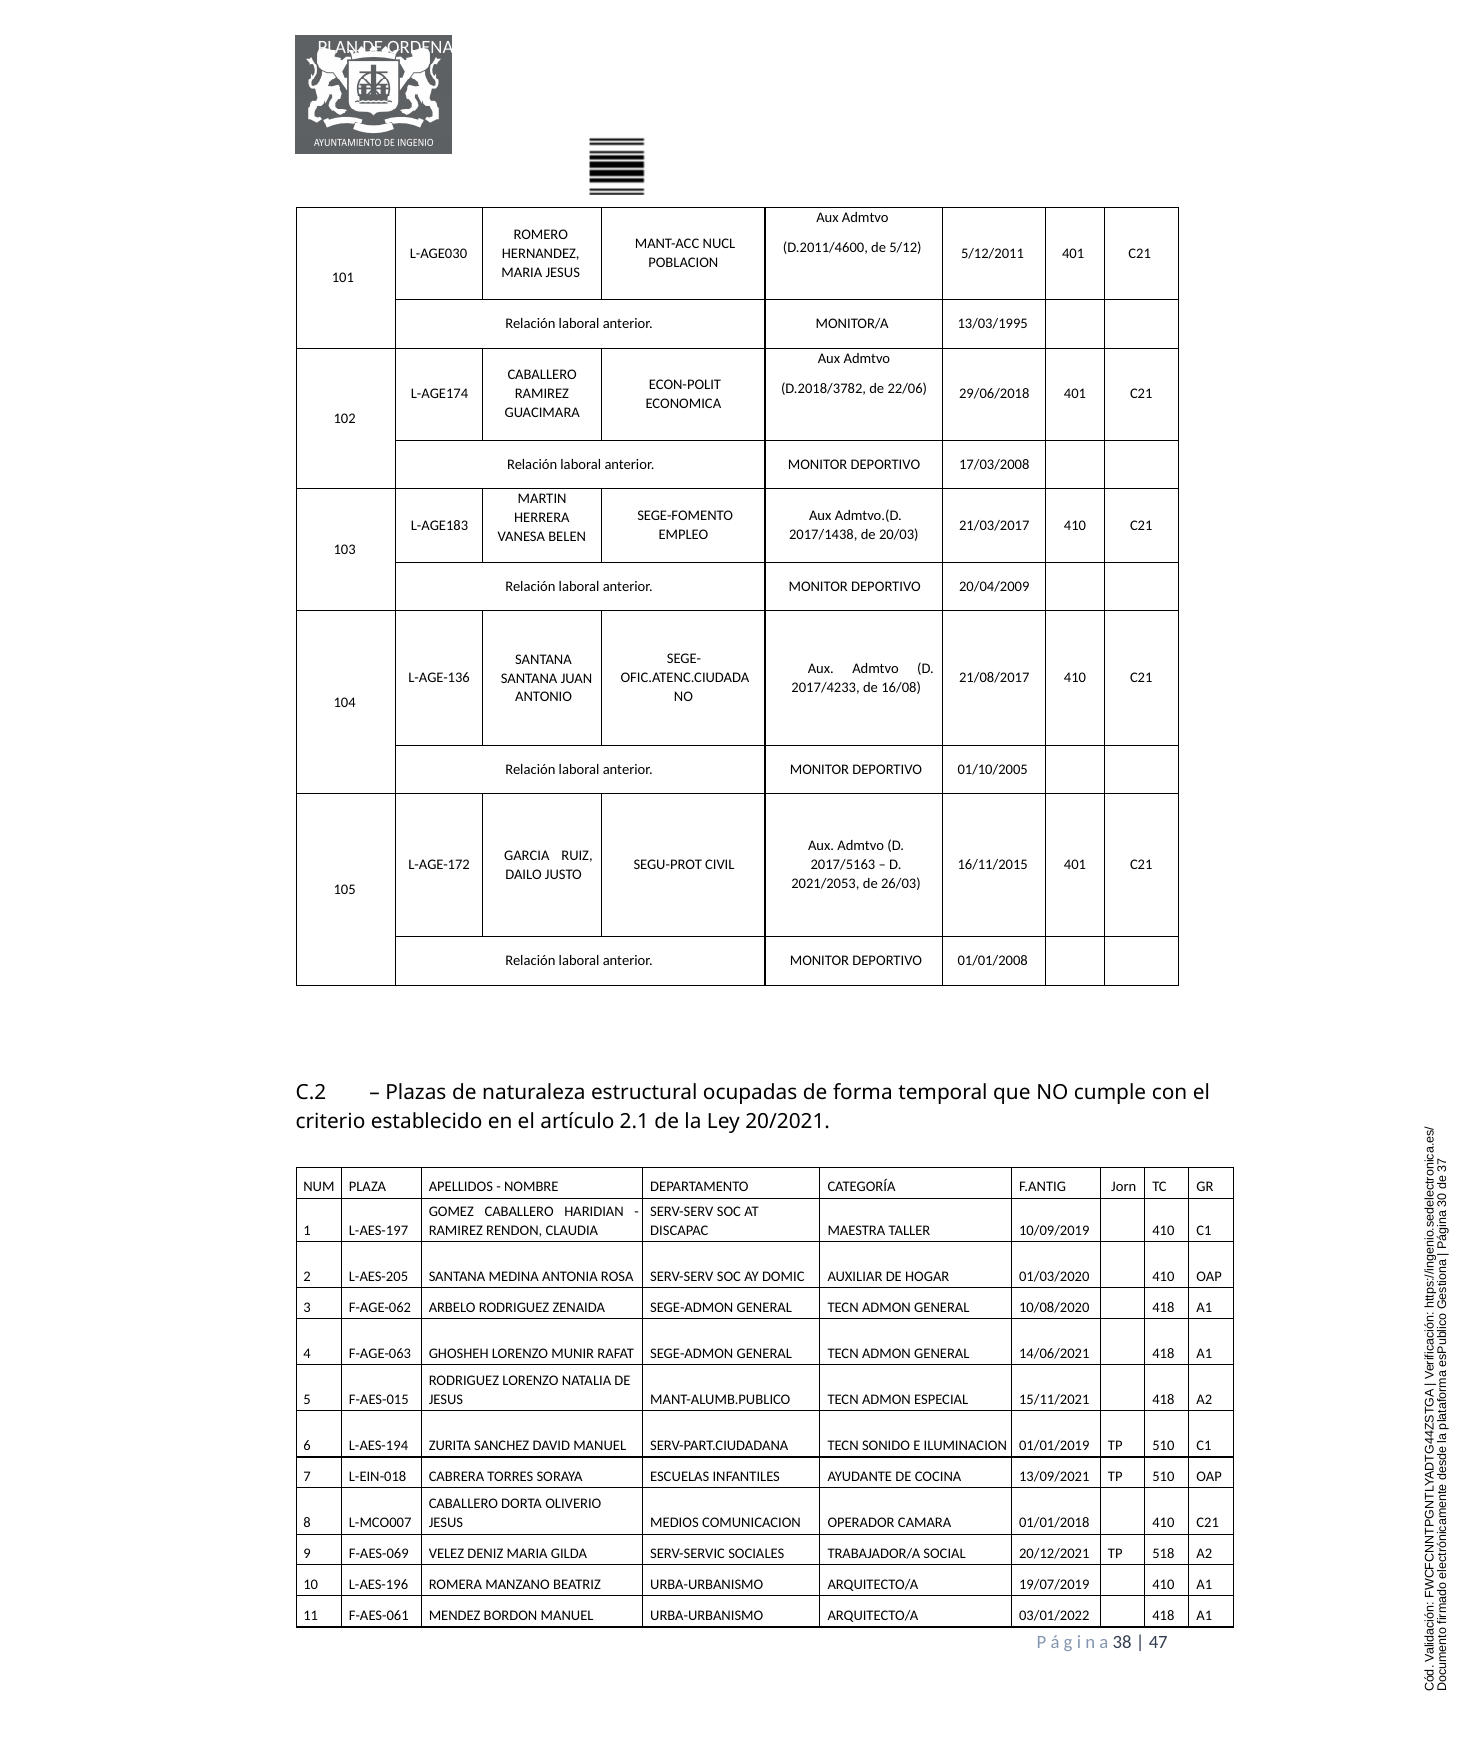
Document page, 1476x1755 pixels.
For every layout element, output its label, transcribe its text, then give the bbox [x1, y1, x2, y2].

table_cell 21/08/2017 [943, 611, 1045, 745]
table_cell [1101, 1365, 1144, 1410]
table_cell [1046, 937, 1104, 985]
table_cell C21 [1105, 794, 1178, 936]
table_cell MONITOR/A [766, 300, 942, 347]
table_cell ARBELO RODRIGUEZ ZENAIDA [422, 1288, 642, 1318]
table_cell [396, 441, 483, 488]
table_cell 6 [297, 1411, 341, 1456]
table_cell SERV-SERV SOC AT DISCAPAC [643, 1199, 819, 1241]
table_cell Aux. Admtvo (D. 2017/4233, de 16/08) [766, 611, 942, 745]
table_cell Relación laboral anterior. [396, 300, 764, 347]
table_cell ROMERA MANZANO BEATRIZ [422, 1565, 642, 1595]
table_cell SEGU-PROT CIVIL [602, 794, 764, 936]
table_cell 15/11/2021 [1012, 1365, 1100, 1410]
table_cell L-AGE183 [396, 489, 482, 562]
table_cell 16/11/2015 [943, 794, 1045, 936]
table_cell SANTANA SANTANA JUAN ANTONIO [483, 611, 601, 745]
table_cell Relación laboral anterior. [483, 563, 764, 610]
table_header PLAZA [342, 1168, 421, 1198]
table_cell CABALLERO RAMIREZ GUACIMARA [483, 349, 601, 439]
table_cell Aux Admtvo.(D. 2017/1438, de 20/03) [766, 489, 942, 562]
table_cell C21 [1105, 208, 1178, 299]
table_cell F-AES-015 [342, 1365, 421, 1410]
table_cell 401 [1046, 349, 1104, 439]
table_cell ESCUELAS INFANTILES [643, 1458, 819, 1487]
table_cell TRABAJADOR/A SOCIAL [820, 1535, 1011, 1564]
table_cell F-AES-069 [342, 1535, 421, 1564]
table_cell MEDIOS COMUNICACION [643, 1488, 819, 1533]
table_cell CABALLERO DORTA OLIVERIO JESUS [422, 1488, 642, 1533]
table_cell SEGE-FOMENTO EMPLEO [602, 489, 764, 562]
table_cell [1105, 746, 1178, 793]
table_cell [1105, 441, 1178, 488]
table_cell 510 [1145, 1458, 1188, 1487]
table_cell [1101, 1488, 1144, 1533]
table_cell MAESTRA TALLER [820, 1199, 1011, 1241]
table_cell [396, 563, 483, 610]
table_cell C21 [1189, 1488, 1233, 1533]
table_cell GARCIA RUIZ, DAILO JUSTO [483, 794, 601, 936]
table_cell 510 [1145, 1411, 1188, 1456]
table_cell SANTANA MEDINA ANTONIA ROSA [422, 1242, 642, 1287]
table_cell 7 [297, 1458, 341, 1487]
table_cell 1 [297, 1199, 341, 1241]
table_cell TECN ADMON GENERAL [820, 1288, 1011, 1318]
table_cell 13/09/2021 [1012, 1458, 1100, 1487]
table_cell Aux Admtvo (D.2011/4600, de 5/12) [766, 208, 942, 299]
table_header F.ANTIG [1012, 1168, 1100, 1198]
table_cell 5/12/2011 [943, 208, 1045, 299]
table_cell [1101, 1199, 1144, 1241]
table_cell ARQUITECTO/A [820, 1596, 1011, 1626]
table_cell AYUDANTE DE COCINA [820, 1458, 1011, 1487]
table_cell ECON-POLIT ECONOMICA [602, 349, 764, 439]
table_cell SERV-SERVIC SOCIALES [643, 1535, 819, 1564]
table_cell L-AGE-136 [396, 611, 482, 745]
table_cell C21 [1105, 489, 1178, 562]
table_cell Relación laboral anterior. [483, 746, 764, 793]
table_cell [1101, 1596, 1144, 1626]
table_cell 418 [1145, 1319, 1188, 1364]
table_cell F-AGE-063 [342, 1319, 421, 1364]
table_cell ARQUITECTO/A [820, 1565, 1011, 1595]
table_cell [1105, 937, 1178, 985]
table_cell 01/01/2018 [1012, 1488, 1100, 1533]
table_cell SEGE-ADMON GENERAL [643, 1288, 819, 1318]
table_cell 410 [1145, 1565, 1188, 1595]
table_cell [396, 937, 483, 985]
table_cell 410 [1046, 489, 1104, 562]
table_cell A1 [1189, 1565, 1233, 1595]
table_cell [1101, 1242, 1144, 1287]
table_cell A1 [1189, 1596, 1233, 1626]
table_cell [1105, 563, 1178, 610]
table_cell MENDEZ BORDON MANUEL [422, 1596, 642, 1626]
table_cell TECN ADMON ESPECIAL [820, 1365, 1011, 1410]
table_cell MONITOR DEPORTIVO [766, 563, 942, 610]
table_cell 418 [1145, 1596, 1188, 1626]
table_cell [1101, 1288, 1144, 1318]
table_cell 01/10/2005 [943, 746, 1045, 793]
table_cell 401 [1046, 208, 1104, 299]
table_cell ZURITA SANCHEZ DAVID MANUEL [422, 1411, 642, 1456]
table_cell 105 [297, 794, 395, 985]
table_cell L-AES-194 [342, 1411, 421, 1456]
table_cell L-AES-196 [342, 1565, 421, 1595]
table_cell AUXILIAR DE HOGAR [820, 1242, 1011, 1287]
table_cell 418 [1145, 1365, 1188, 1410]
table_cell GOMEZ CABALLERO HARIDIAN - RAMIREZ RENDON, CLAUDIA [422, 1199, 642, 1241]
table_cell Aux Admtvo (D.2018/3782, de 22/06) [766, 349, 942, 439]
table_cell 410 [1046, 611, 1104, 745]
table_cell [1101, 1565, 1144, 1595]
table_cell MONITOR DEPORTIVO [766, 441, 942, 488]
table_cell A2 [1189, 1365, 1233, 1410]
table_cell 20/12/2021 [1012, 1535, 1100, 1564]
table_cell C1 [1189, 1199, 1233, 1241]
table_cell 2 [297, 1242, 341, 1287]
table_cell 9 [297, 1535, 341, 1564]
table_cell 17/03/2008 [943, 441, 1045, 488]
table_cell 29/06/2018 [943, 349, 1045, 439]
table_cell [396, 746, 483, 793]
table_cell 401 [1046, 794, 1104, 936]
table_cell [1046, 300, 1104, 347]
table_cell 01/01/2019 [1012, 1411, 1100, 1456]
table_cell 101 [297, 208, 395, 347]
table_cell CABRERA TORRES SORAYA [422, 1458, 642, 1487]
table_header CATEGORÍA [820, 1168, 1011, 1198]
table_header Jorn [1101, 1168, 1144, 1198]
table_header NUM [297, 1168, 341, 1198]
table_cell 4 [297, 1319, 341, 1364]
table_cell C1 [1189, 1411, 1233, 1456]
table_cell 01/03/2020 [1012, 1242, 1100, 1287]
table_cell TP [1101, 1458, 1144, 1487]
table_cell SEGE- OFIC.ATENC.CIUDADA NO [602, 611, 764, 745]
table_cell ROMERO HERNANDEZ, MARIA JESUS [483, 208, 601, 299]
table_cell L-AGE030 [396, 208, 482, 299]
table_cell 518 [1145, 1535, 1188, 1564]
table_cell TP [1101, 1535, 1144, 1564]
table_cell SERV-PART.CIUDADANA [643, 1411, 819, 1456]
table_cell 3 [297, 1288, 341, 1318]
table_cell Relación laboral anterior. [483, 441, 764, 488]
table_cell 5 [297, 1365, 341, 1410]
table_cell 13/03/1995 [943, 300, 1045, 347]
table_cell L-EIN-018 [342, 1458, 421, 1487]
table_cell L-MCO007 [342, 1488, 421, 1533]
table_cell OAP [1189, 1458, 1233, 1487]
table_cell [1046, 746, 1104, 793]
table_cell C21 [1105, 349, 1178, 439]
table_cell Relación laboral anterior. [483, 937, 764, 985]
table_cell TECN SONIDO E ILUMINACION [820, 1411, 1011, 1456]
table_cell [1046, 441, 1104, 488]
table_cell [1105, 300, 1178, 347]
table_cell 10/09/2019 [1012, 1199, 1100, 1241]
table_cell MARTIN HERRERA VANESA BELEN [483, 489, 601, 562]
table_cell OAP [1189, 1242, 1233, 1287]
table_cell URBA-URBANISMO [643, 1565, 819, 1595]
table_cell 410 [1145, 1199, 1188, 1241]
table_header APELLIDOS - NOMBRE [422, 1168, 642, 1198]
table_cell RODRIGUEZ LORENZO NATALIA DE JESUS [422, 1365, 642, 1410]
table_cell MANT-ACC NUCL POBLACION [602, 208, 764, 299]
table_cell GHOSHEH LORENZO MUNIR RAFAT [422, 1319, 642, 1364]
table_cell 14/06/2021 [1012, 1319, 1100, 1364]
table_cell MANT-ALUMB.PUBLICO [643, 1365, 819, 1410]
table_cell F-AGE-062 [342, 1288, 421, 1318]
table_cell 103 [297, 489, 395, 610]
table_cell L-AES-197 [342, 1199, 421, 1241]
table_cell 01/01/2008 [943, 937, 1045, 985]
table_header TC [1145, 1168, 1188, 1198]
table_cell 8 [297, 1488, 341, 1533]
table_cell L-AGE174 [396, 349, 482, 439]
table_cell SEGE-ADMON GENERAL [643, 1319, 819, 1364]
table_header GR [1189, 1168, 1233, 1198]
table_cell OPERADOR CAMARA [820, 1488, 1011, 1533]
table_cell F-AES-061 [342, 1596, 421, 1626]
table_header DEPARTAMENTO [643, 1168, 819, 1198]
list – Plazas de naturaleza estructural ocupadas de forma temporal que NO cumple con el criterio establecido en el artículo 2.1 de la Ley 20/2021. [295, 1077, 1211, 1135]
table_cell 11 [297, 1596, 341, 1626]
table_cell 19/07/2019 [1012, 1565, 1100, 1595]
table_cell A1 [1189, 1319, 1233, 1364]
table_cell [1101, 1319, 1144, 1364]
table_cell MONITOR DEPORTIVO [766, 937, 942, 985]
table_cell 21/03/2017 [943, 489, 1045, 562]
table_cell 10 [297, 1565, 341, 1595]
table_cell 410 [1145, 1488, 1188, 1533]
table_cell L-AGE-172 [396, 794, 482, 936]
table_cell 418 [1145, 1288, 1188, 1318]
table_cell 20/04/2009 [943, 563, 1045, 610]
table_cell L-AES-205 [342, 1242, 421, 1287]
table_cell URBA-URBANISMO [643, 1596, 819, 1626]
table_cell [1046, 563, 1104, 610]
table_cell 102 [297, 349, 395, 488]
table_cell A1 [1189, 1288, 1233, 1318]
table_cell A2 [1189, 1535, 1233, 1564]
table_cell SERV-SERV SOC AY DOMIC [643, 1242, 819, 1287]
table_cell TP [1101, 1411, 1144, 1456]
table_cell Aux. Admtvo (D. 2017/5163 – D. 2021/2053, de 26/03) [766, 794, 942, 936]
table_cell TECN ADMON GENERAL [820, 1319, 1011, 1364]
table_cell VELEZ DENIZ MARIA GILDA [422, 1535, 642, 1564]
table_cell 104 [297, 611, 395, 793]
table_cell 03/01/2022 [1012, 1596, 1100, 1626]
table_cell 410 [1145, 1242, 1188, 1287]
table_cell 10/08/2020 [1012, 1288, 1100, 1318]
table_cell C21 [1105, 611, 1178, 745]
table_cell MONITOR DEPORTIVO [766, 746, 942, 793]
